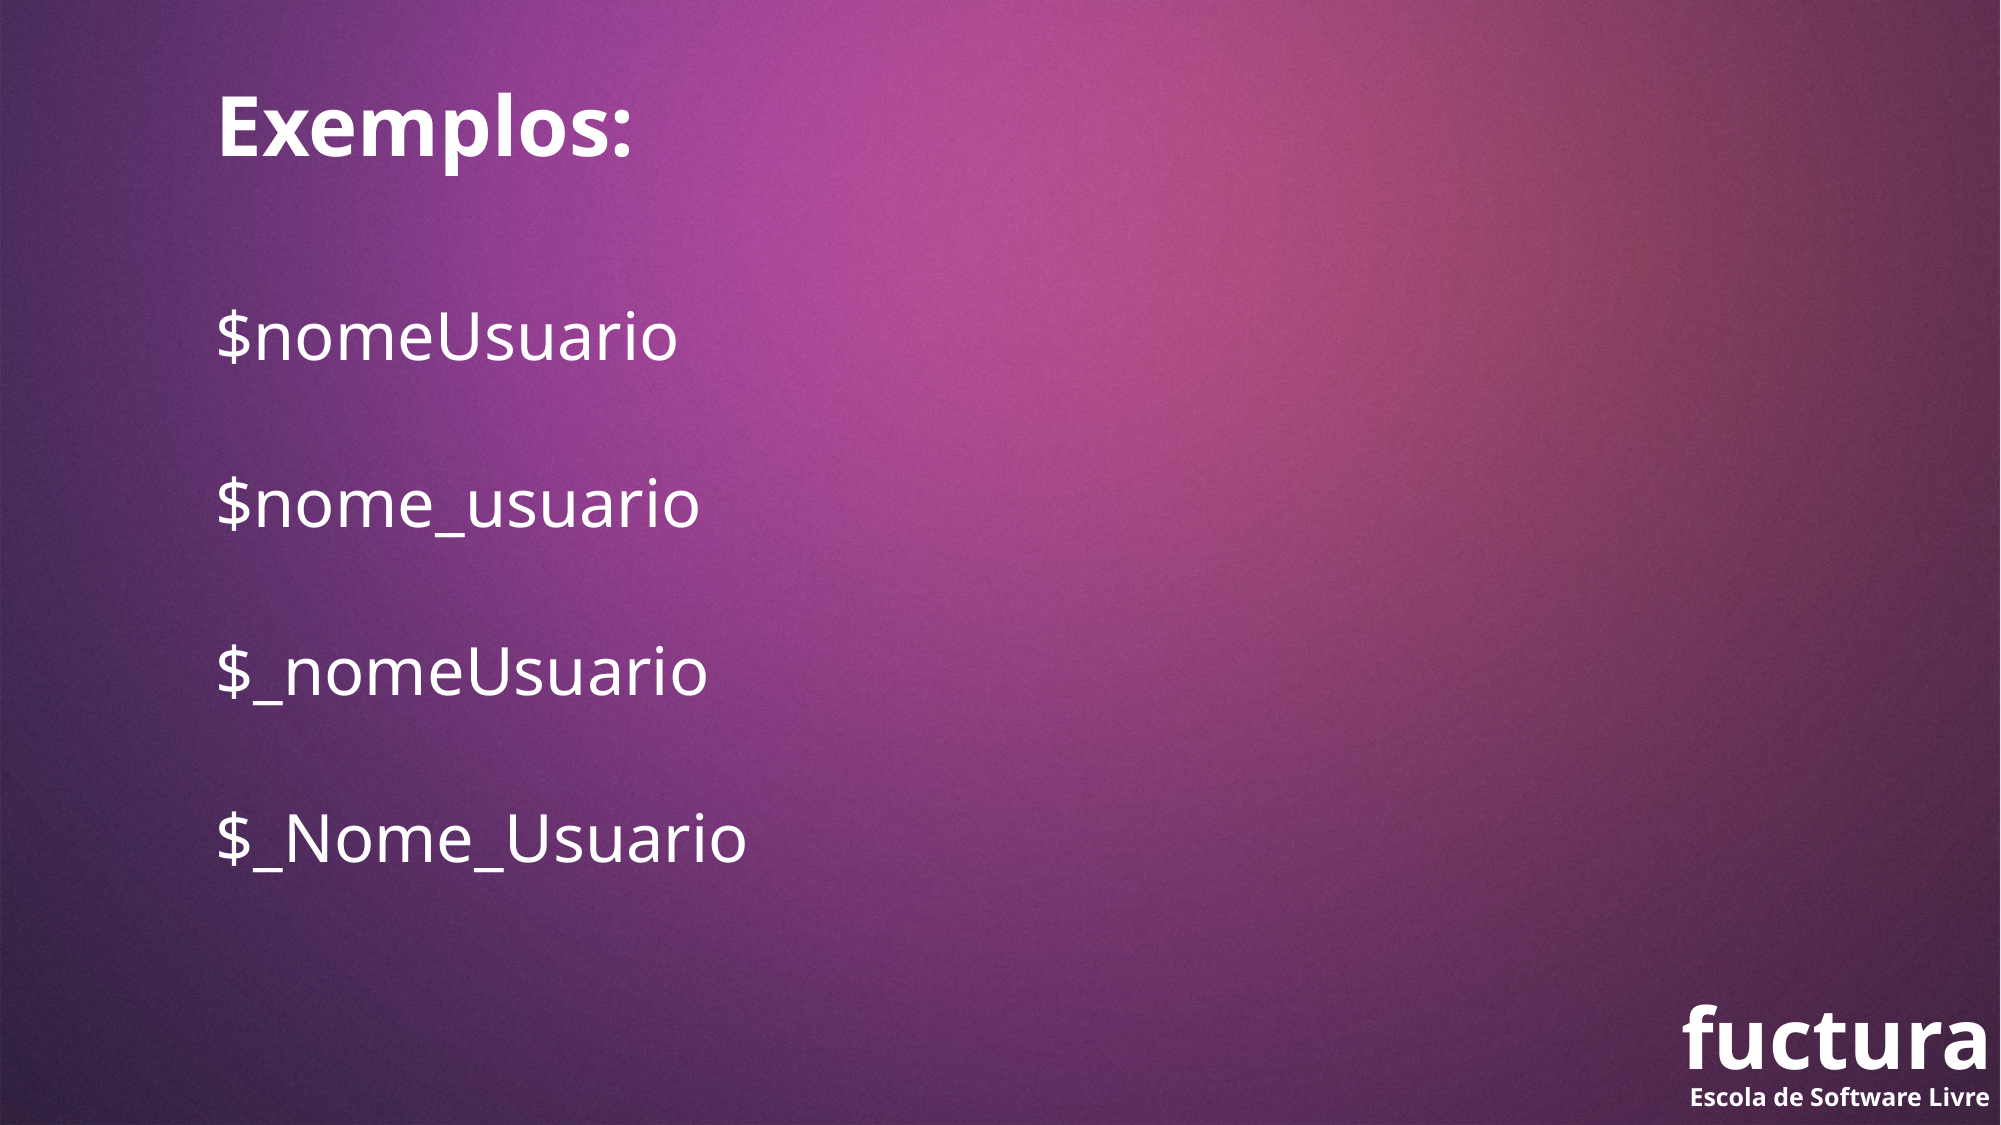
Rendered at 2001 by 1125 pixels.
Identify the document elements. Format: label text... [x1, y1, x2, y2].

text_box fuctura [1662, 977, 2000, 1119]
text_box Exemplos: [200, 69, 1800, 191]
picture [0, 0, 2001, 1125]
text_box Escola de Software Livre [1667, 1073, 2000, 1119]
text_box $nomeUsuario $nome_usuario $_nomeUsuario $_Nome_Usuario [200, 286, 1883, 864]
